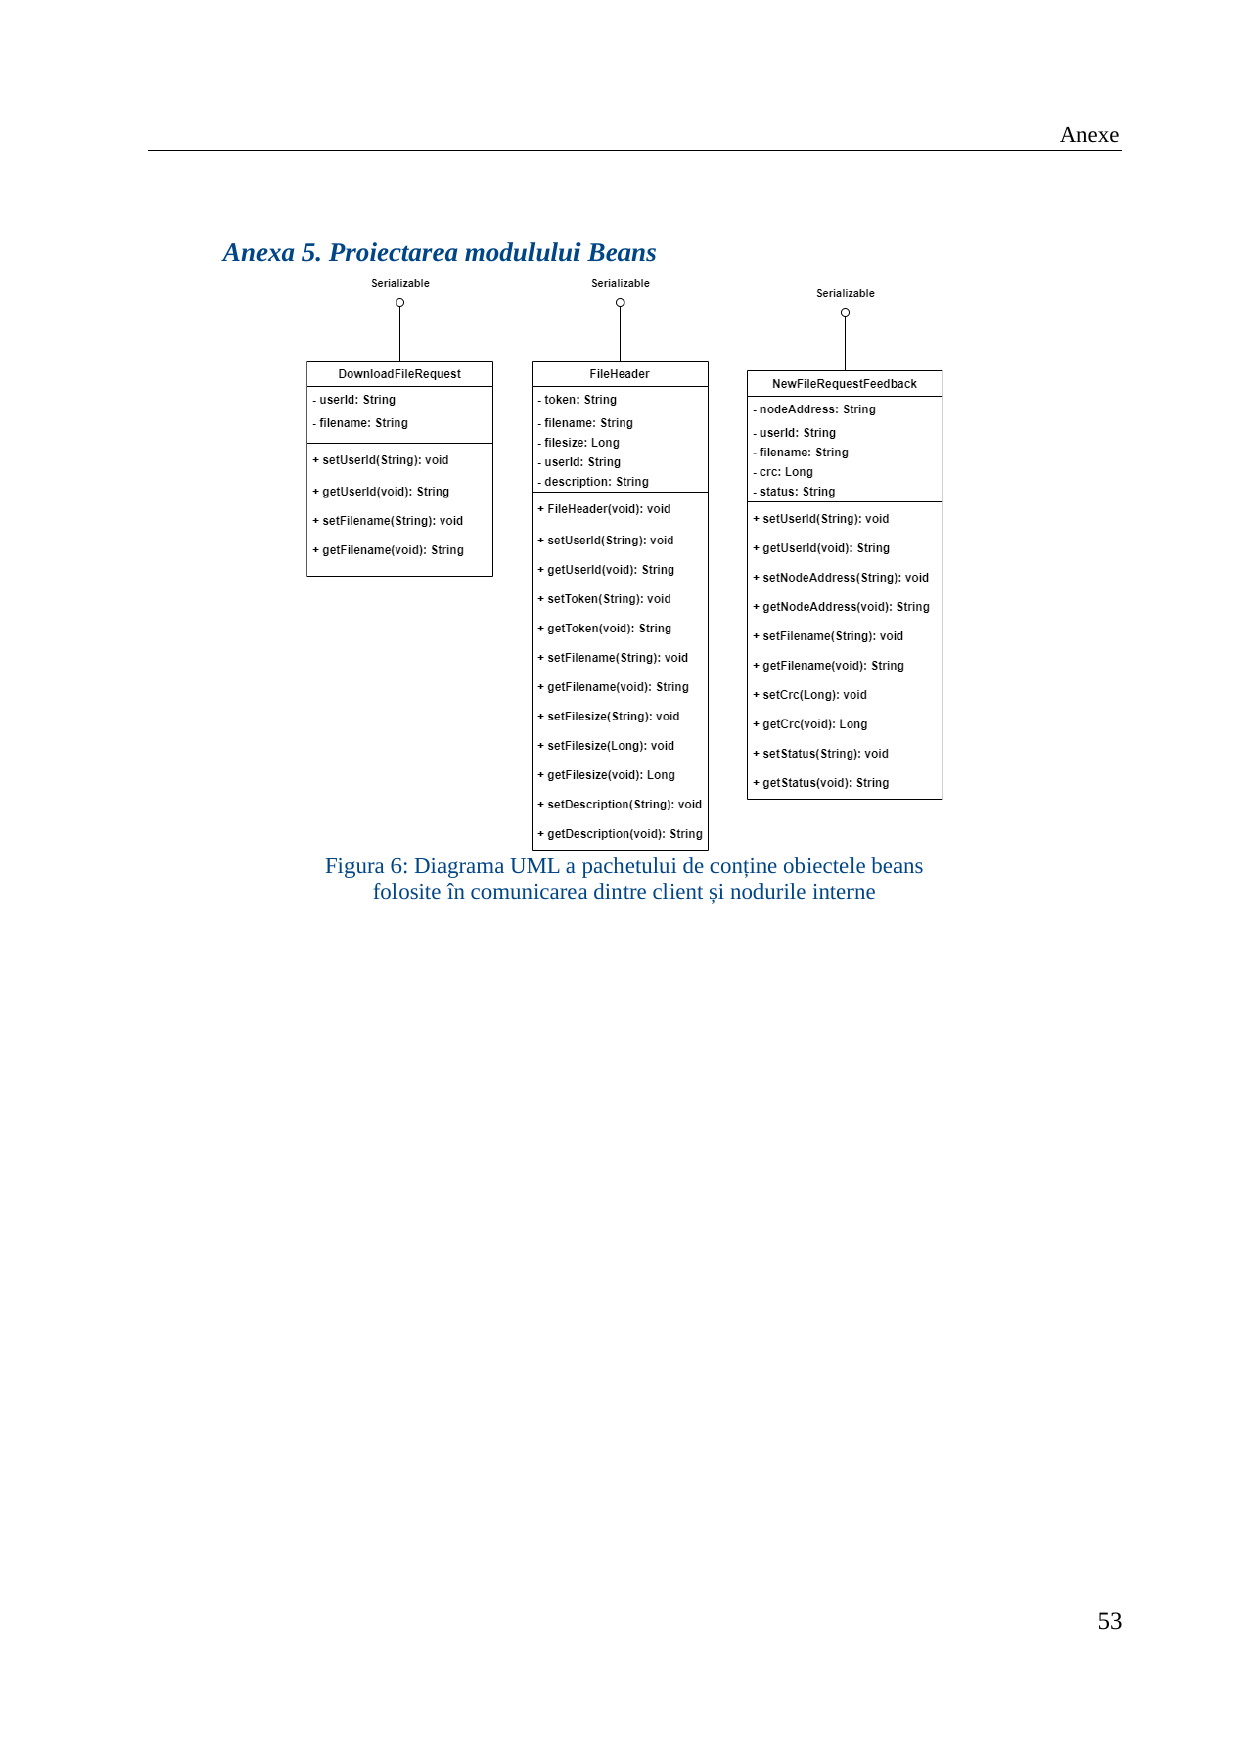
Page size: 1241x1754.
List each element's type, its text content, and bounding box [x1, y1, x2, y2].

subtitle Anexa 5. Proiectarea modulului Beans [223, 236, 1122, 267]
picture [306, 276, 943, 852]
text Figura 6: Diagrama UML a pachetului de conține obiectele beans folosite în comunicarea dintre client și nodurile interne [306, 852, 943, 905]
